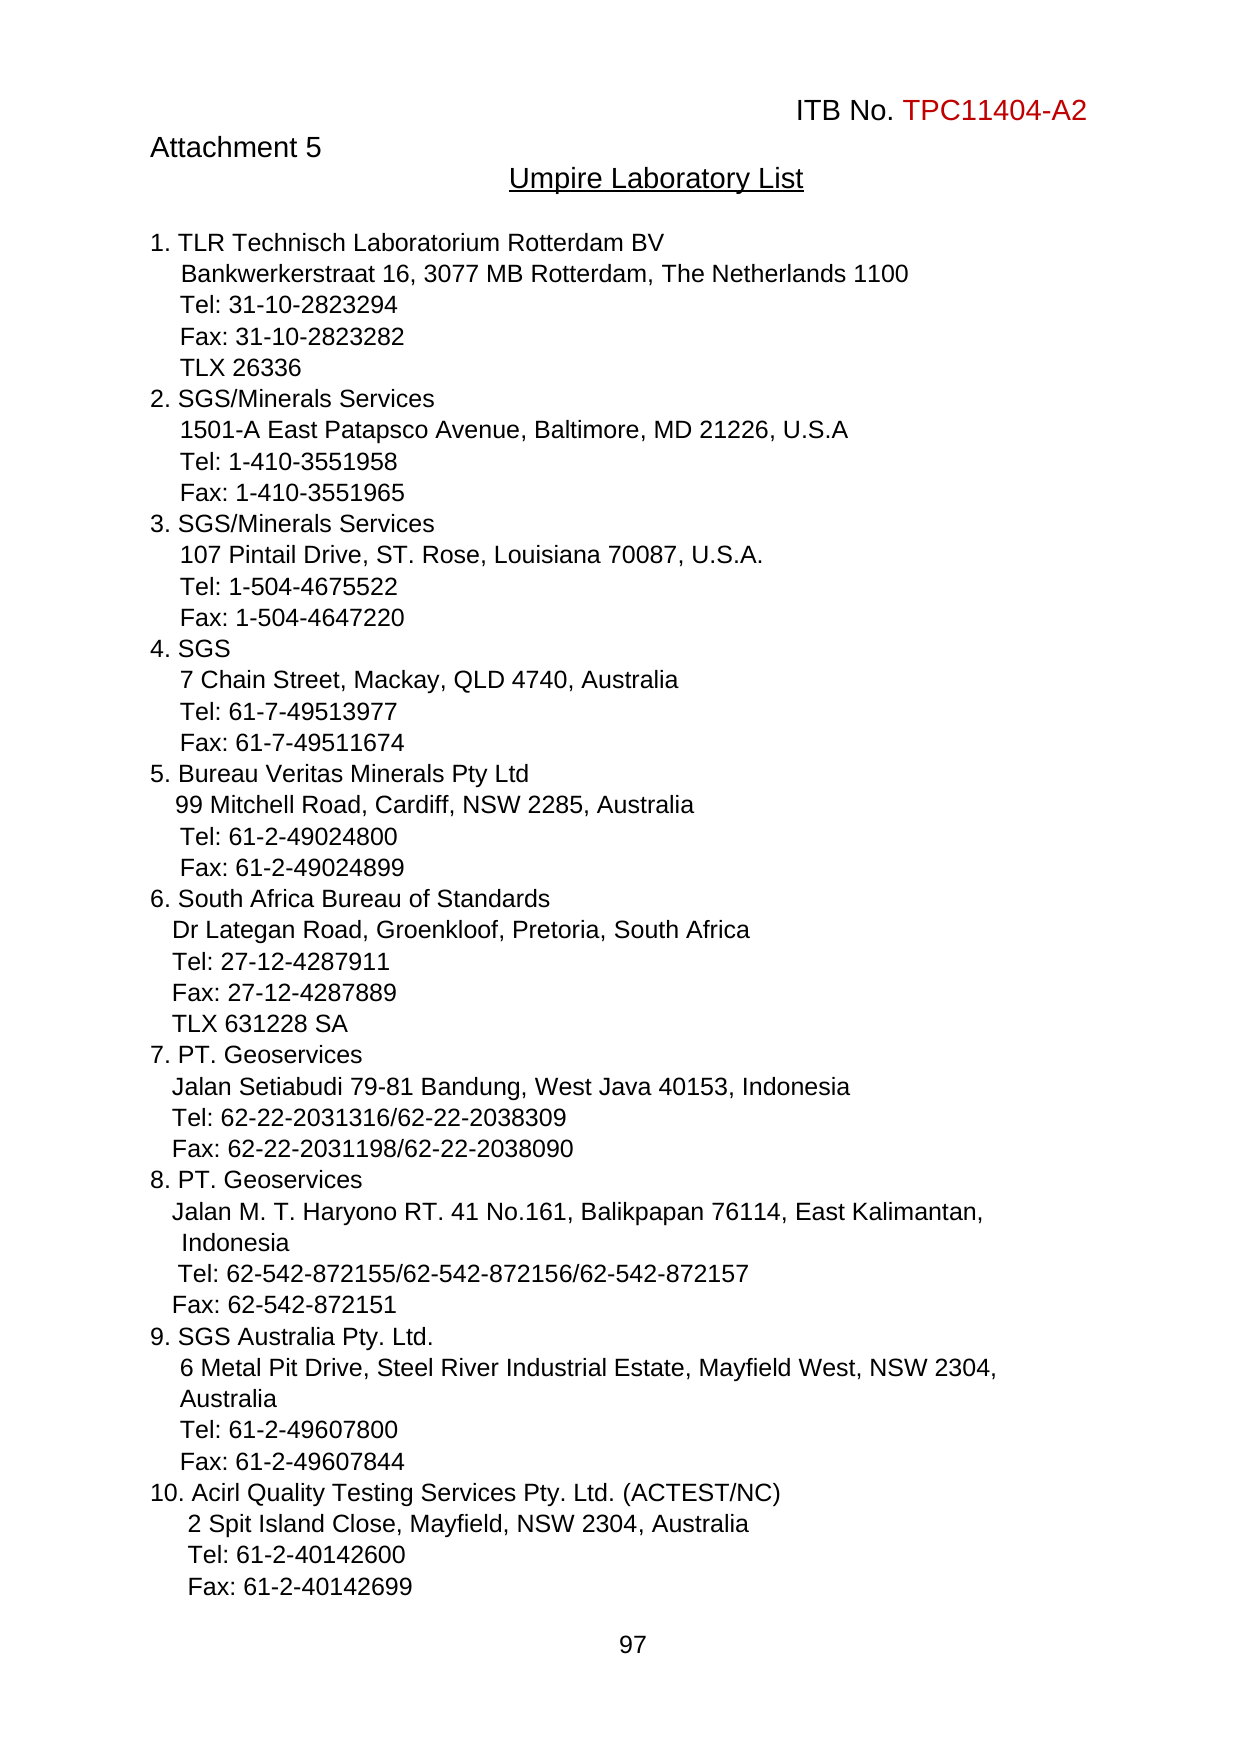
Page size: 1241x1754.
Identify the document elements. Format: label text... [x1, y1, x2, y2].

text Fax: 62-542-872151 [165, 1289, 1087, 1320]
text 107 Pintail Drive, ST. Rose, Louisiana 70087, U.S.A. [179, 539, 1087, 570]
text Jalan Setiabudi 79-81 Bandung, West Java 40153, Indonesia [165, 1070, 1087, 1101]
text TLX 26336 [179, 351, 1087, 382]
text Fax: 61-2-40142699 [187, 1570, 1087, 1601]
text 8. PT. Geoservices [150, 1164, 1087, 1195]
text 7 Chain Street, Mackay, QLD 4740, Australia [179, 664, 1087, 695]
text Fax: 62-22-2031198/62-22-2038090 [165, 1132, 1087, 1164]
text Jalan M. T. Haryono RT. 41 No.161, Balikpapan 76114, East Kalimantan, Indonesia [165, 1195, 1087, 1257]
text 7. PT. Geoservices [150, 1039, 1087, 1070]
text 4. SGS [150, 632, 1087, 664]
text 3. SGS/Minerals Services [150, 507, 1087, 539]
text Tel: 1-504-4675522 [179, 570, 1087, 601]
text 1. TLR Technisch Laboratorium Rotterdam BV [150, 226, 1087, 257]
text Fax: 61-2-49024899 [179, 851, 1087, 882]
text Bankwerkerstraat 16, 3077 MB Rotterdam, The Netherlands 1100 [179, 257, 1087, 289]
text TLX 631228 SA [165, 1007, 1087, 1039]
text Fax: 27-12-4287889 [165, 976, 1087, 1007]
text 5. Bureau Veritas Minerals Pty Ltd [150, 757, 1087, 789]
text Tel: 62-22-2031316/62-22-2038309 [165, 1101, 1087, 1132]
text Tel: 31-10-2823294 [179, 289, 1087, 320]
text 2. SGS/Minerals Services [150, 382, 1087, 414]
text Fax: 61-2-49607844 [179, 1445, 1087, 1476]
text 6. South Africa Bureau of Standards [150, 882, 1087, 914]
text 10. Acirl Quality Testing Services Pty. Ltd. (ACTEST/NC) [150, 1476, 1087, 1507]
text Umpire Laboratory List [225, 164, 1087, 195]
text Tel: 61-7-49513977 [179, 695, 1087, 726]
text Fax: 61-7-49511674 [179, 726, 1087, 757]
text Dr Lategan Road, Groenkloof, Pretoria, South Africa [165, 914, 1087, 945]
text Fax: 31-10-2823282 [179, 320, 1087, 351]
text Tel: 27-12-4287911 [165, 945, 1087, 976]
text 9. SGS Australia Pty. Ltd. [150, 1320, 1087, 1351]
text Fax: 1-504-4647220 [179, 601, 1087, 632]
text Attachment 5 [150, 126, 1087, 164]
text 6 Metal Pit Drive, Steel River Industrial Estate, Mayfield West, NSW 2304, Australia [179, 1351, 1087, 1414]
text Tel: 61-2-49607800 [179, 1414, 1087, 1445]
text 99 Mitchell Road, Cardiff, NSW 2285, Australia [150, 789, 1087, 820]
text 2 Spit Island Close, Mayfield, NSW 2304, Australia [187, 1507, 1087, 1539]
text Fax: 1-410-3551965 [179, 476, 1087, 507]
text Tel: 1-410-3551958 [179, 445, 1087, 476]
text Tel: 61-2-49024800 [179, 820, 1087, 851]
text Tel: 62-542-872155/62-542-872156/62-542-872157 [165, 1257, 1087, 1289]
text Tel: 61-2-40142600 [187, 1539, 1087, 1570]
text 1501-A East Patapsco Avenue, Baltimore, MD 21226, U.S.A [179, 414, 1087, 445]
